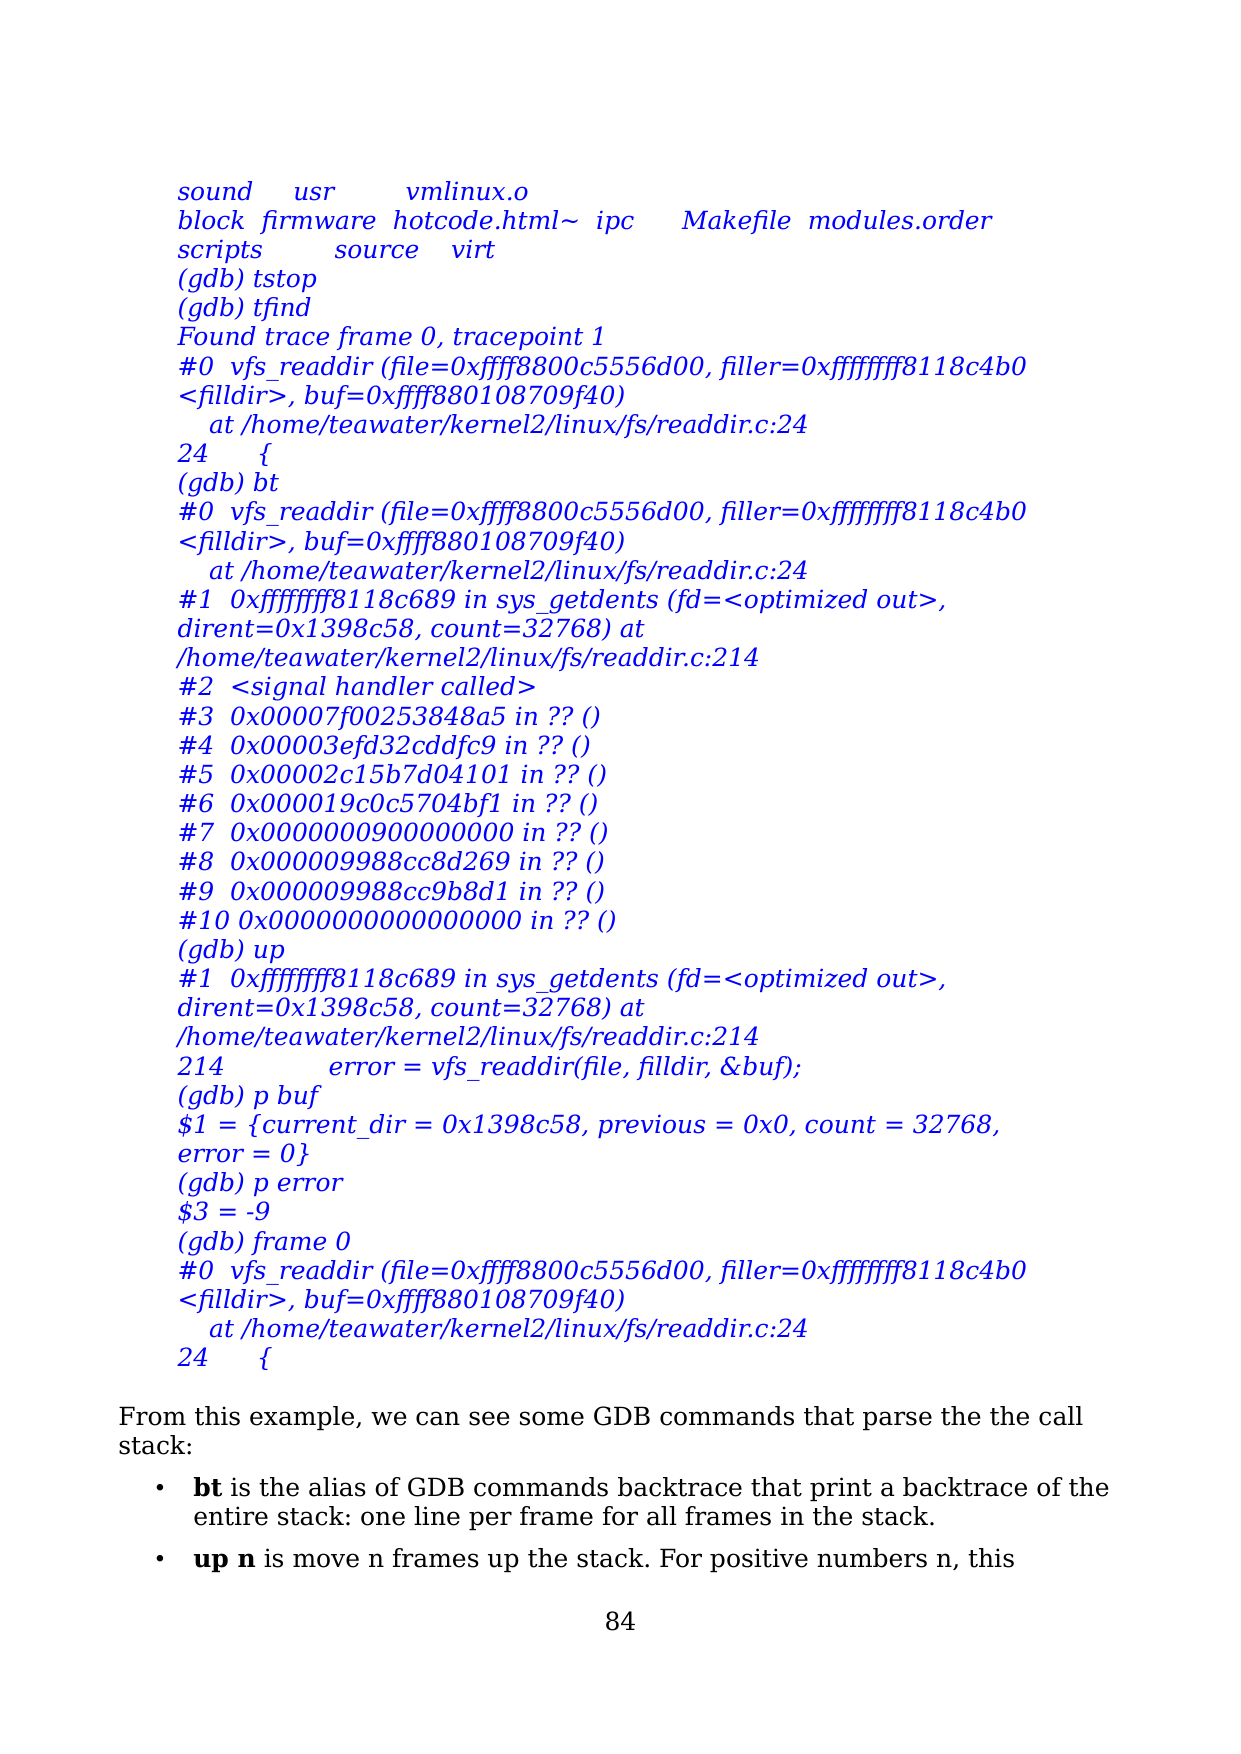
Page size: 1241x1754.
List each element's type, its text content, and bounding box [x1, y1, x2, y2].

text (gdb) tfind [177, 293, 1063, 323]
text (gdb) tstop [177, 264, 1063, 293]
text #5 0x00002c15b7d04101 in ?? () [177, 760, 1063, 789]
text #2 <signal handler called> [177, 673, 1063, 702]
text From this example, we can see some GDB commands that parse the the call stack: [118, 1402, 1122, 1460]
text #0 vfs_readdir (file=0xffff8800c5556d00, filler=0xffffffff8118c4b0 <filldir>, buf=0xffff880108709f40) [177, 498, 1063, 556]
text at /home/teawater/kernel2/linux/fs/readdir.c:24 [177, 556, 1063, 585]
text Found trace frame 0, tracepoint 1 [177, 323, 1063, 352]
text 214 error = vfs_readdir(file, filldir, &buf); [177, 1052, 1063, 1081]
text #3 0x00007f00253848a5 in ?? () [177, 702, 1063, 731]
text 24 { [177, 439, 1063, 468]
text #9 0x000009988cc9b8d1 in ?? () [177, 877, 1063, 906]
text #0 vfs_readdir (file=0xffff8800c5556d00, filler=0xffffffff8118c4b0 <filldir>, buf=0xffff880108709f40) [177, 352, 1063, 410]
text #0 vfs_readdir (file=0xffff8800c5556d00, filler=0xffffffff8118c4b0 <filldir>, buf=0xffff880108709f40) [177, 1256, 1063, 1314]
text block firmware hotcode.html~ ipc Makefile modules.order scripts source virt [177, 206, 1063, 264]
text #7 0x0000000900000000 in ?? () [177, 818, 1063, 848]
text #1 0xffffffff8118c689 in sys_getdents (fd=<optimized out>, dirent=0x1398c58, count=32768) at /home/teawater/kernel2/linux/fs/readdir.c:214 [177, 964, 1063, 1052]
text at /home/teawater/kernel2/linux/fs/readdir.c:24 [177, 1314, 1063, 1343]
text (gdb) bt [177, 468, 1063, 498]
list up n is move n frames up the stack. For positive numbers n, this [156, 1544, 1122, 1573]
text #1 0xffffffff8118c689 in sys_getdents (fd=<optimized out>, dirent=0x1398c58, count=32768) at /home/teawater/kernel2/linux/fs/readdir.c:214 [177, 585, 1063, 673]
text #10 0x0000000000000000 in ?? () [177, 906, 1063, 935]
text #4 0x00003efd32cddfc9 in ?? () [177, 731, 1063, 760]
text (gdb) frame 0 [177, 1227, 1063, 1256]
text sound usr vmlinux.o [177, 177, 1063, 206]
text (gdb) up [177, 935, 1063, 964]
text $3 = -9 [177, 1198, 1063, 1227]
text #6 0x000019c0c5704bf1 in ?? () [177, 789, 1063, 818]
list bt is the alias of GDB commands backtrace that print a backtrace of the entire stack: one line per frame for all frames in the stack. [156, 1473, 1122, 1531]
text #8 0x000009988cc8d269 in ?? () [177, 848, 1063, 877]
text (gdb) p buf [177, 1081, 1063, 1110]
text at /home/teawater/kernel2/linux/fs/readdir.c:24 [177, 410, 1063, 439]
text 24 { [177, 1343, 1063, 1373]
text $1 = {current_dir = 0x1398c58, previous = 0x0, count = 32768, error = 0} [177, 1110, 1063, 1168]
text (gdb) p error [177, 1168, 1063, 1198]
